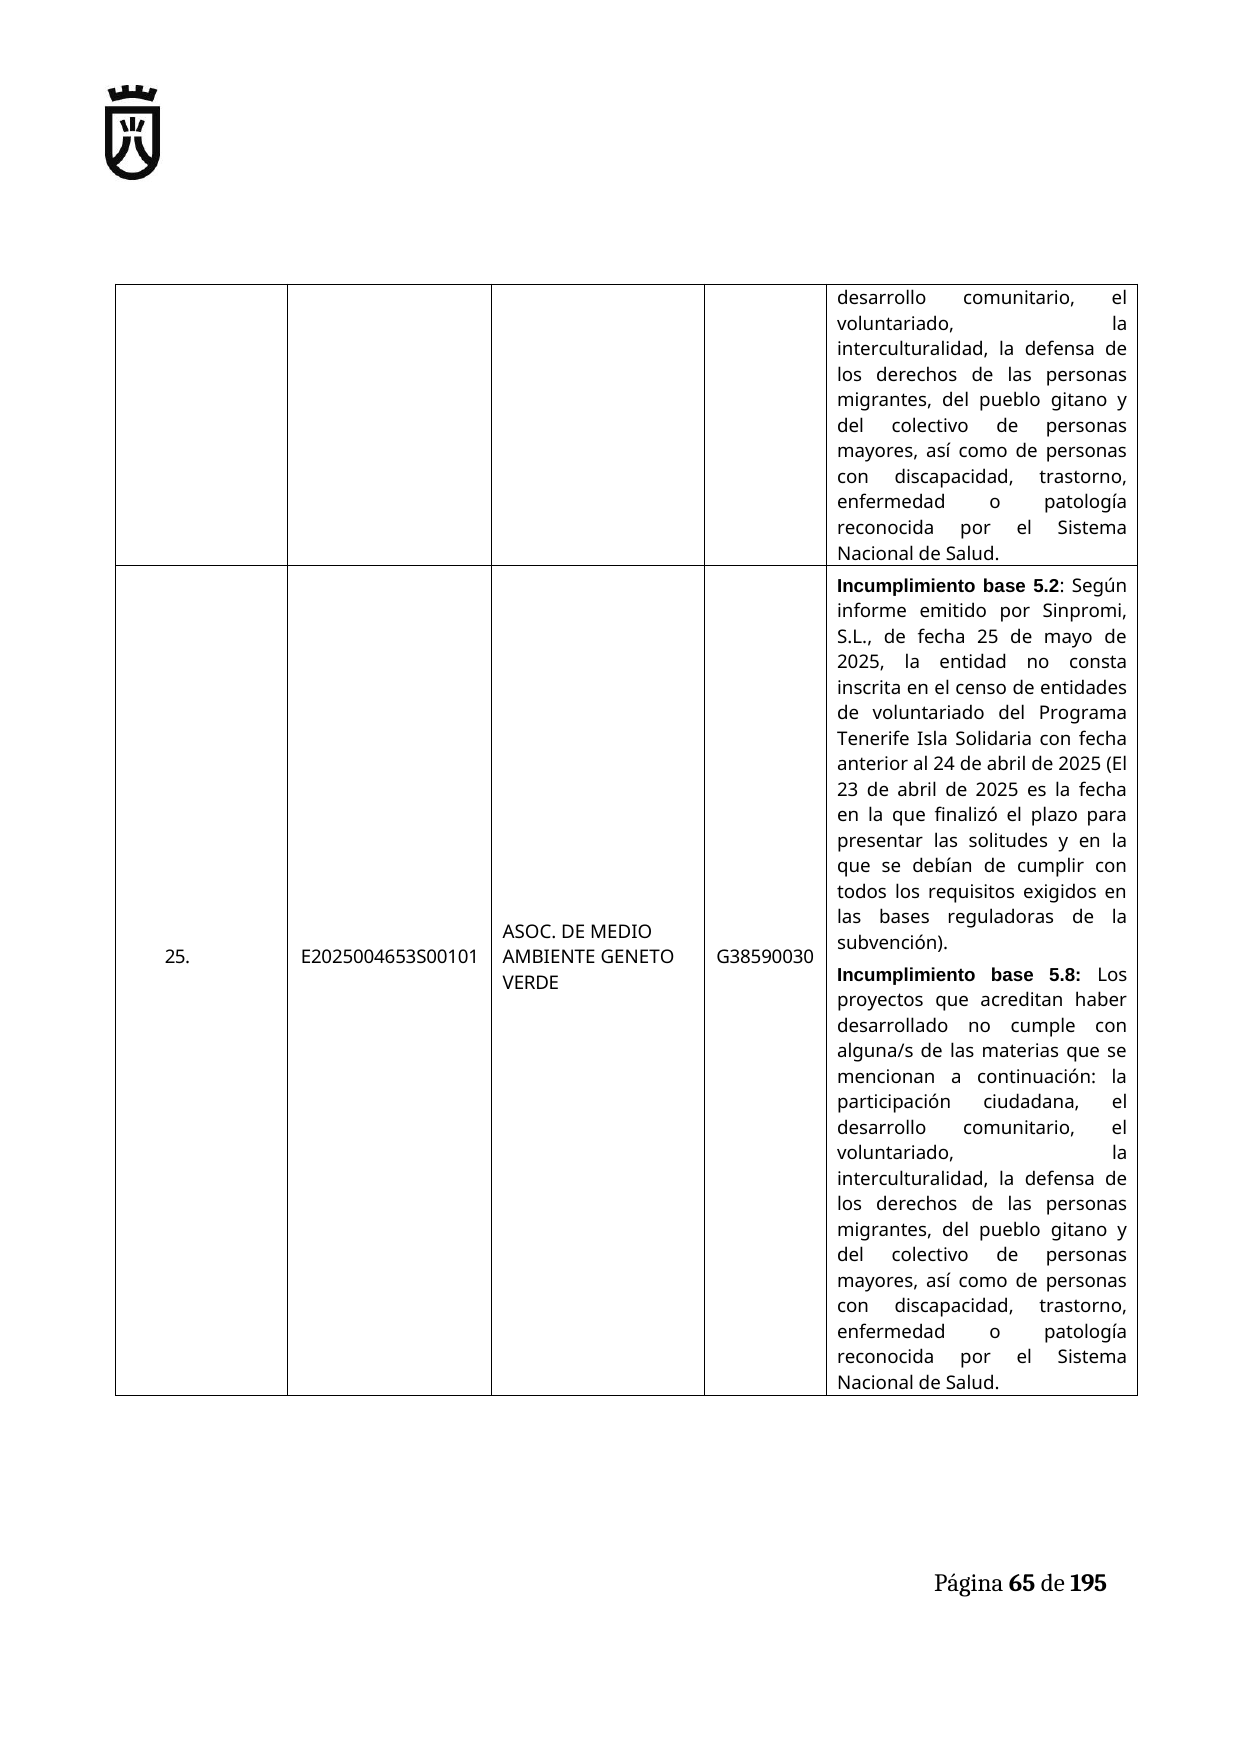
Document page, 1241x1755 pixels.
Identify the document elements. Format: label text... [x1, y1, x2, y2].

table_cell ASOC. DE MEDIO AMBIENTE GENETO VERDE [492, 566, 704, 1395]
table_cell 25. [116, 566, 287, 1395]
table_header [116, 285, 287, 565]
table_cell E2025004653S00101 [288, 566, 491, 1395]
table_cell Incumplimiento base 5.2: Según informe emitido por Sinpromi, S.L., de fecha 25 de mayo de 2025, la entidad no consta inscrita en el censo de entidades de voluntariado del Programa Tenerife Isla Solidaria con fecha anterior al 24 de abril de 2025 (El 23 de abril de 2025 es la fecha en la que finalizó el plazo para presentar las solitudes y en la que se debían de cumplir con todos los requisitos exigidos en las bases reguladoras de la subvención). Incumplimiento base 5.8: Los proyectos que acreditan haber desarrollado no cumple con alguna/s de las materias que se mencionan a continuación: la participación ciudadana, el desarrollo comunitario, el voluntariado, la interculturalidad, la defensa de los derechos de las personas migrantes, del pueblo gitano y del colectivo de personas mayores, así como de personas con discapacidad, trastorno, enfermedad o patología reconocida por el Sistema Nacional de Salud. [827, 566, 1137, 1395]
table_header desarrollo comunitario, el voluntariado, la interculturalidad, la defensa de los derechos de las personas migrantes, del pueblo gitano y del colectivo de personas mayores, así como de personas con discapacidad, trastorno, enfermedad o patología reconocida por el Sistema Nacional de Salud. [827, 285, 1137, 565]
table_header [705, 285, 826, 565]
table_cell G38590030 [705, 566, 826, 1395]
table_header [492, 285, 704, 565]
table_header [288, 285, 491, 565]
